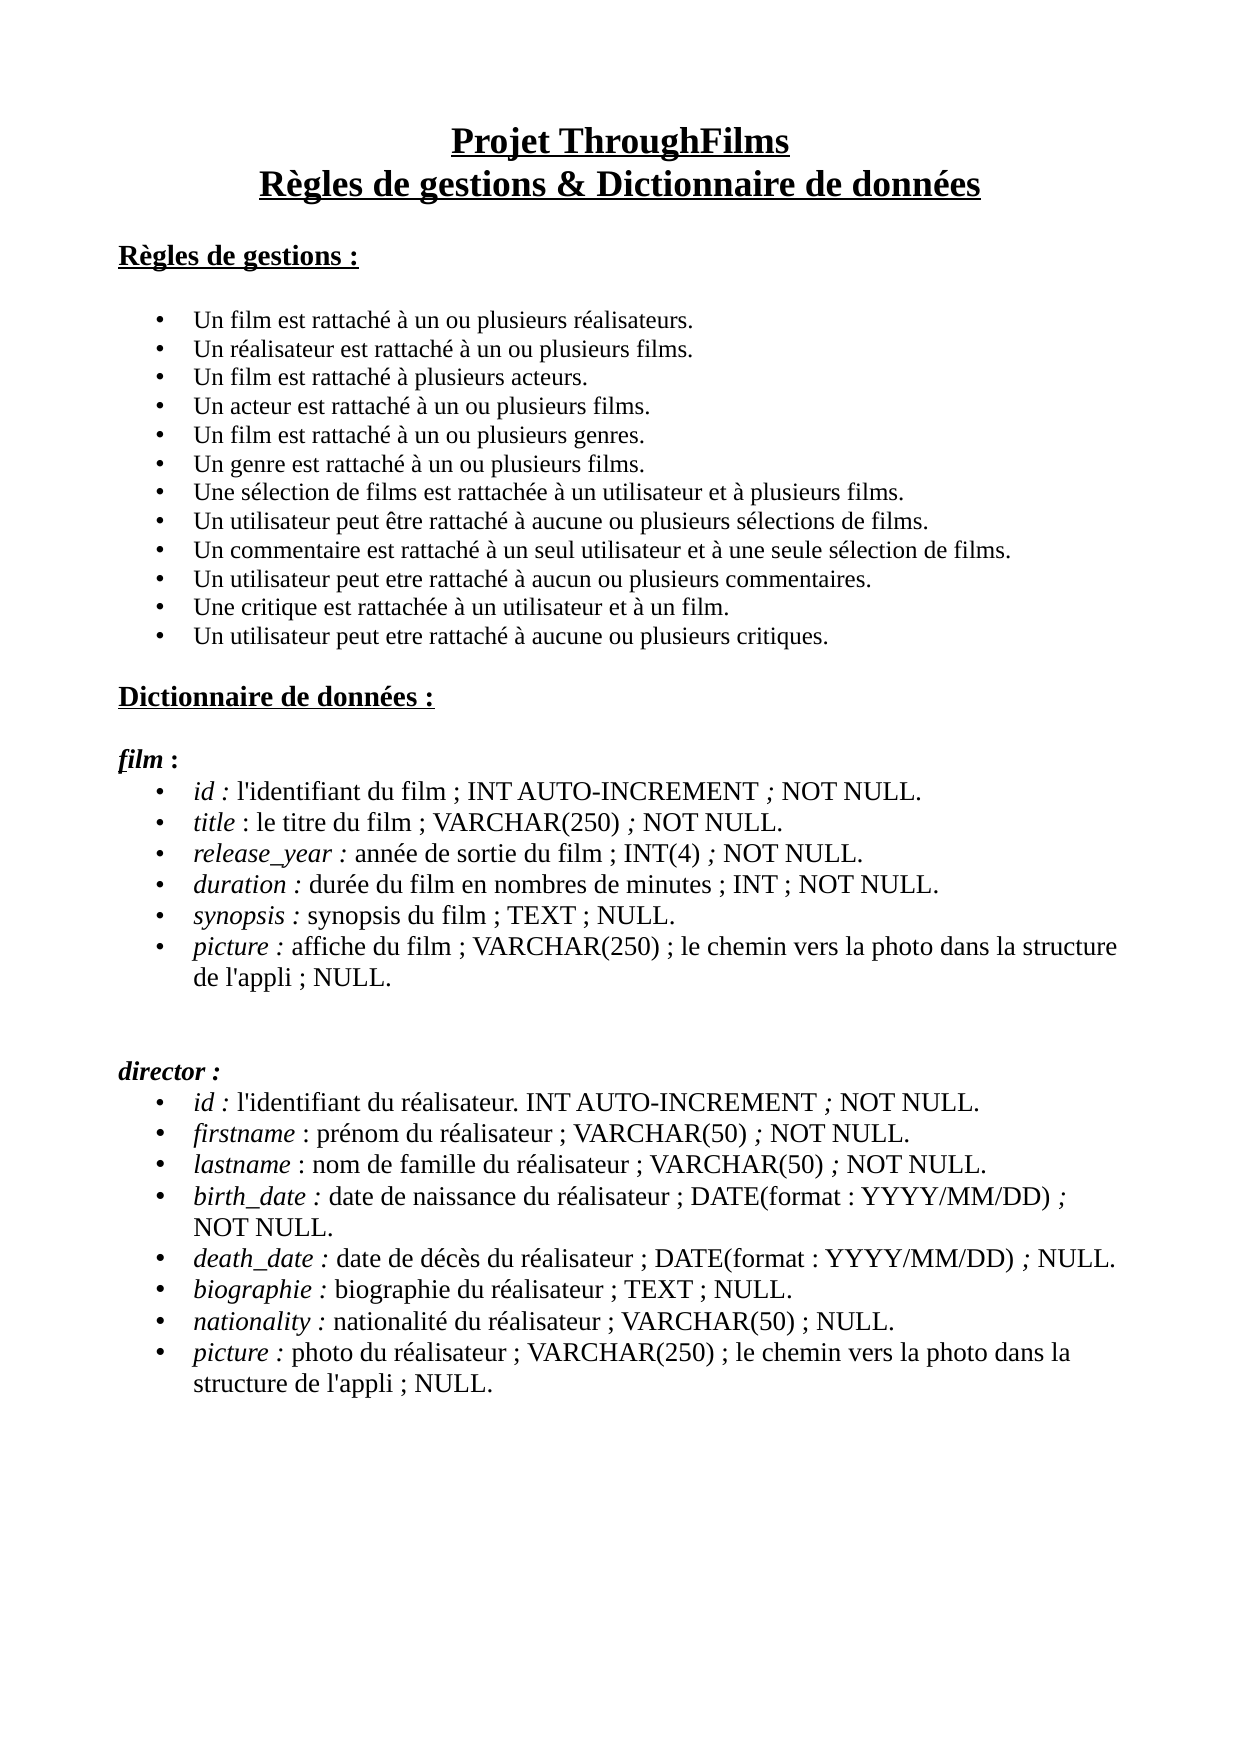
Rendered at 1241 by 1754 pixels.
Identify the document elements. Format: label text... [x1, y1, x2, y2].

list id : l'identifiant du film ; INT AUTO-INCREMENT ; NOT NULL. [156, 774, 1122, 806]
list picture : affiche du film ; VARCHAR(250) ; le chemin vers la photo dans la structure de l'appli ; NULL. [156, 930, 1122, 993]
list Un genre est rattaché à un ou plusieurs films. [156, 449, 1122, 477]
list Un film est rattaché à un ou plusieurs réalisateurs. [156, 305, 1122, 334]
list Un utilisateur peut être rattaché à aucune ou plusieurs sélections de films. [156, 506, 1122, 535]
list Un commentaire est rattaché à un seul utilisateur et à une seule sélection de films. [156, 535, 1122, 564]
text film : [118, 712, 1122, 774]
list Un utilisateur peut etre rattaché à aucune ou plusieurs critiques. [156, 621, 1122, 679]
text director : [118, 1055, 1122, 1086]
list nationality : nationalité du réalisateur ; VARCHAR(50) ; NULL. [156, 1304, 1122, 1336]
text Règles de gestions : [118, 238, 1122, 271]
text Projet ThroughFilms [118, 118, 1122, 161]
list Un acteur est rattaché à un ou plusieurs films. [156, 391, 1122, 420]
text Dictionnaire de données : [118, 679, 1122, 712]
text Règles de gestions & Dictionnaire de données [118, 161, 1122, 204]
list release_year : année de sortie du film ; INT(4) ; NOT NULL. [156, 837, 1122, 868]
list picture : photo du réalisateur ; VARCHAR(250) ; le chemin vers la photo dans la structure de l'appli ; NULL. [156, 1336, 1122, 1398]
list Un film est rattaché à plusieurs acteurs. [156, 362, 1122, 391]
list Un film est rattaché à un ou plusieurs genres. [156, 420, 1122, 449]
list Une critique est rattachée à un utilisateur et à un film. [156, 592, 1122, 621]
list title : le titre du film ; VARCHAR(250) ; NOT NULL. [156, 806, 1122, 837]
list Une sélection de films est rattachée à un utilisateur et à plusieurs films. [156, 477, 1122, 506]
list birth_date : date de naissance du réalisateur ; DATE(format : YYYY/MM/DD) ; NOT NULL. [156, 1180, 1122, 1242]
list synopsis : synopsis du film ; TEXT ; NULL. [156, 899, 1122, 930]
list lastname : nom de famille du réalisateur ; VARCHAR(50) ; NOT NULL. [156, 1148, 1122, 1180]
list Un utilisateur peut etre rattaché à aucun ou plusieurs commentaires. [156, 564, 1122, 592]
list Un réalisateur est rattaché à un ou plusieurs films. [156, 334, 1122, 362]
list biographie : biographie du réalisateur ; TEXT ; NULL. [156, 1273, 1122, 1304]
list duration : durée du film en nombres de minutes ; INT ; NOT NULL. [156, 868, 1122, 899]
list id : l'identifiant du réalisateur. INT AUTO-INCREMENT ; NOT NULL. [156, 1086, 1122, 1117]
list firstname : prénom du réalisateur ; VARCHAR(50) ; NOT NULL. [156, 1117, 1122, 1148]
list death_date : date de décès du réalisateur ; DATE(format : YYYY/MM/DD) ; NULL. [156, 1242, 1122, 1273]
